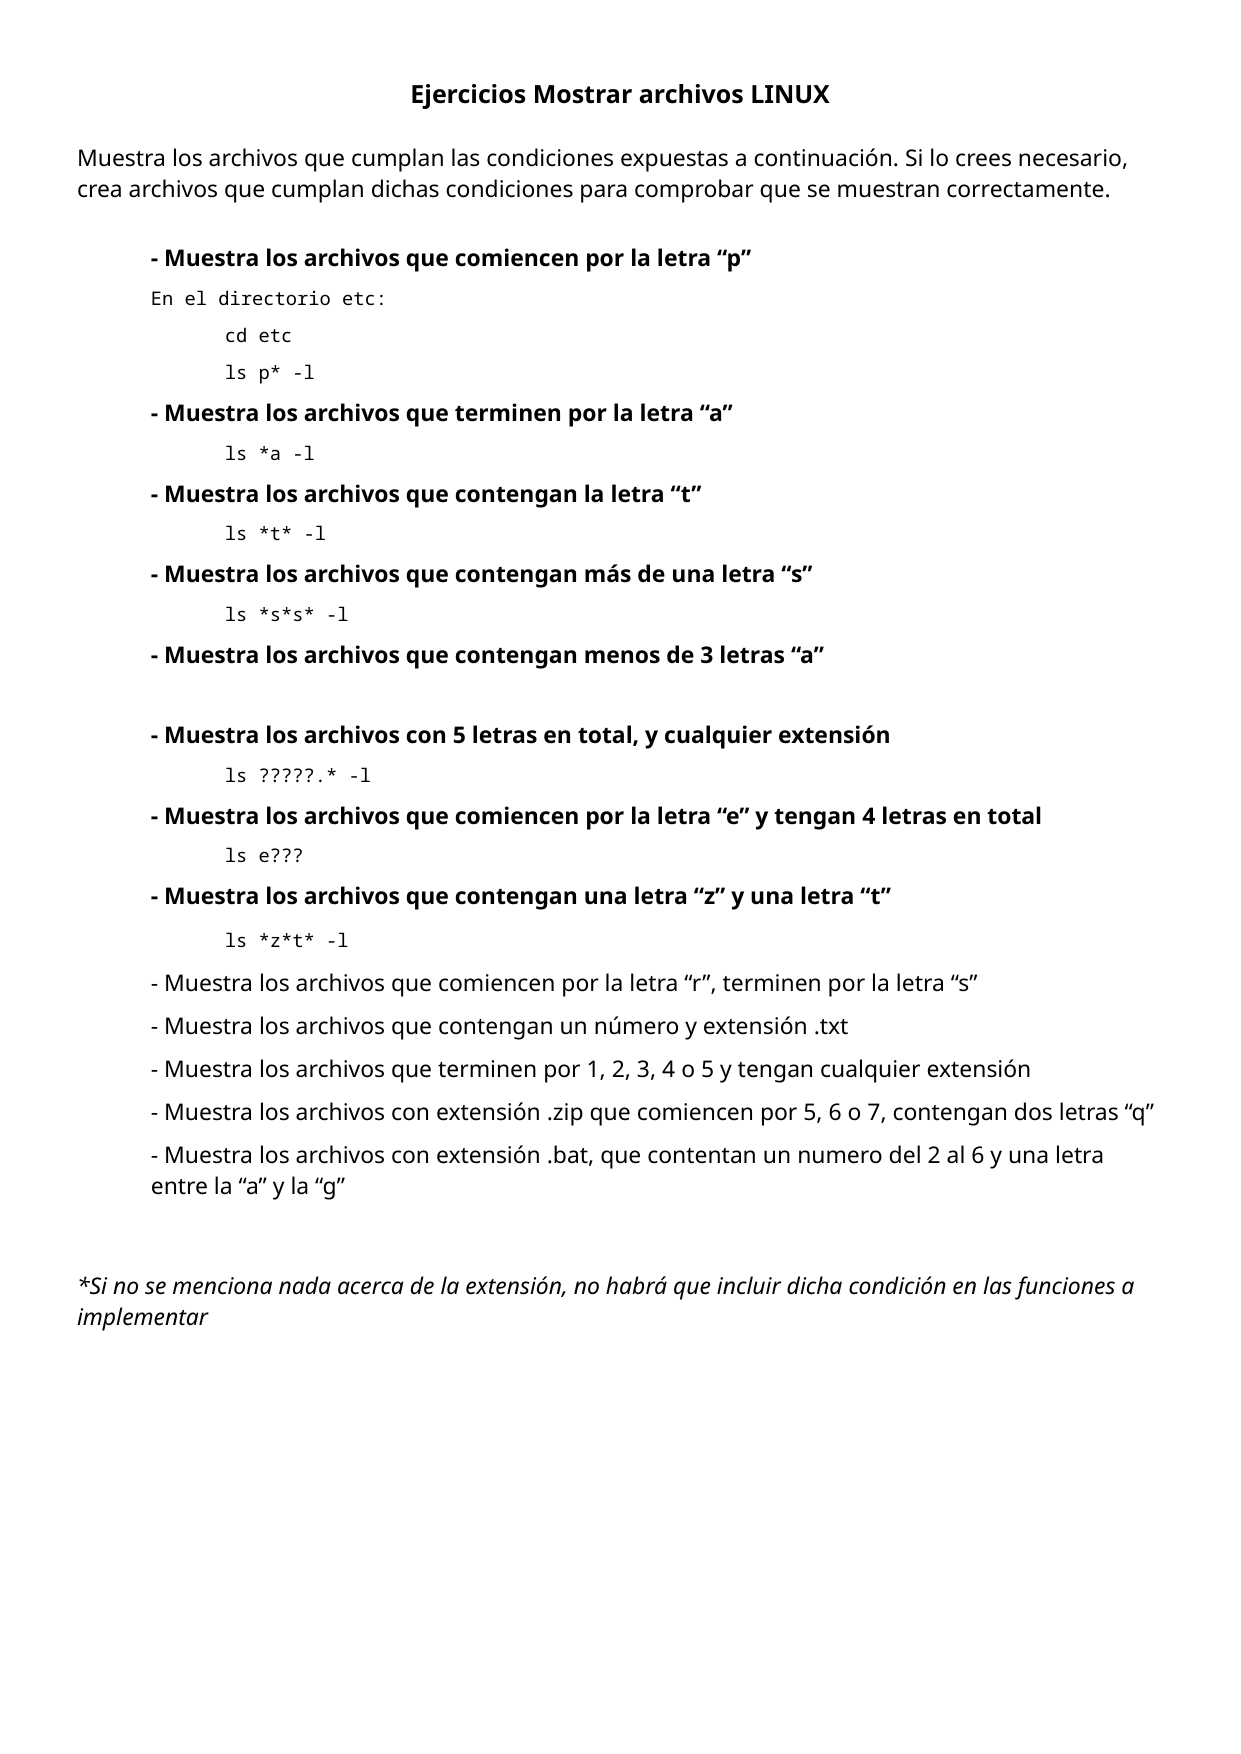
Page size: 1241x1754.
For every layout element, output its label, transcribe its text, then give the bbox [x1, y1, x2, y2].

text - Muestra los archivos con extensión .zip que comiencen por 5, 6 o 7, contengan dos letras “q” [151, 1096, 1163, 1127]
text - Muestra los archivos con 5 letras en total, y cualquier extensión [151, 719, 1163, 750]
text - Muestra los archivos que comiencen por la letra “r”, terminen por la letra “s” [151, 966, 1163, 998]
text - Muestra los archivos que comiencen por la letra “p” [151, 242, 1163, 273]
text - Muestra los archivos que contengan una letra “z” y una letra “t” [151, 880, 1163, 911]
text ls *s*s* -l [151, 601, 1163, 627]
text - Muestra los archivos que terminen por la letra “a” [151, 397, 1163, 428]
text ls e??? [151, 843, 1163, 868]
text *Si no se menciona nada acerca de la extensión, no habrá que incluir dicha condición en las funciones a implementar [77, 1270, 1163, 1332]
text - Muestra los archivos con extensión .bat, que contentan un numero del 2 al 6 y una letra entre la “a” y la “g” [151, 1139, 1163, 1201]
text - Muestra los archivos que contengan menos de 3 letras “a” [151, 639, 1163, 670]
text ls p* -l [151, 360, 1163, 385]
text - Muestra los archivos que terminen por 1, 2, 3, 4 o 5 y tengan cualquier extensión [151, 1053, 1163, 1084]
text Ejercicios Mostrar archivos LINUX [77, 77, 1163, 111]
text ls ?????.* -l [151, 762, 1163, 788]
text - Muestra los archivos que contengan un número y extensión .txt [151, 1009, 1163, 1041]
text - Muestra los archivos que comiencen por la letra “e” y tengan 4 letras en total [151, 800, 1163, 831]
text - Muestra los archivos que contengan más de una letra “s” [151, 558, 1163, 589]
text ls *t* -l [151, 521, 1163, 546]
text En el directorio etc: [151, 285, 1163, 310]
text ls *z*t* -l [151, 923, 1163, 954]
text - Muestra los archivos que contengan la letra “t” [151, 478, 1163, 509]
text ls *a -l [151, 440, 1163, 466]
text cd etc [151, 322, 1163, 348]
text Muestra los archivos que cumplan las condiciones expuestas a continuación. Si lo crees necesario, crea archivos que cumplan dichas condiciones para comprobar que se muestran correctamente. [77, 142, 1163, 204]
